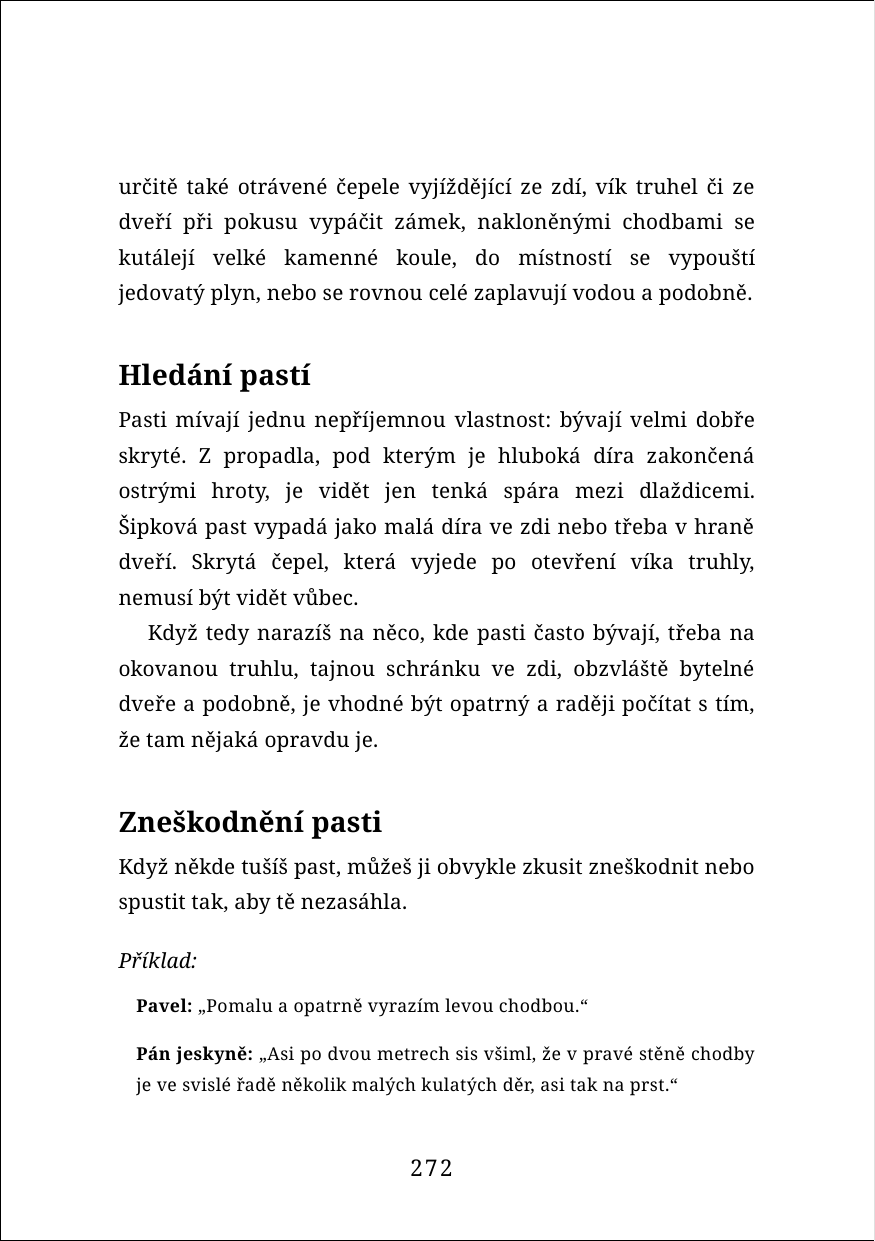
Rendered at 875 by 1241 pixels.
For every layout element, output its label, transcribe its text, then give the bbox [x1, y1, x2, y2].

text Pán jeskyně: „Asi po dvou metrech sis všiml, že v pravé stěně chodby je ve svislé řadě několik malých kulatých děr, asi tak na prst.“ [136, 1042, 756, 1096]
subtitle Zneškodnění pasti [118, 802, 756, 840]
text Pasti mívají jednu nepříjemnou vlastnost: bývají velmi dobře skryté. Z propadla, pod kterým je hluboká díra zakončená ostrými hroty, je vidět jen tenká spára mezi dlaždicemi. Šipková past vypadá jako malá díra ve zdi nebo třeba v hraně dveří. Skrytá čepel, která vyjede po otevření víka truhly, nemusí být vidět vůbec. Když tedy narazíš na něco, kde pasti často bývají, třeba na okovanou truhlu, tajnou schránku ve zdi, obzvláště bytelné dveře a podobně, je vhodné být opatrný a raději počítat s tím, že tam nějaká opravdu je. [118, 405, 756, 753]
subtitle Hledání pastí [118, 355, 756, 393]
text Když někde tušíš past, můžeš ji obvykle zkusit zneškodnit nebo spustit tak, aby tě nezasáhla. [118, 852, 756, 916]
text Pavel: „Pomalu a opatrně vyrazím levou chodbou.“ [136, 994, 756, 1018]
text Příklad: [118, 947, 756, 975]
text určitě také otrávené čepele vyjíždějící ze zdí, vík truhel či ze dveří při pokusu vypáčit zámek, nakloněnými chodbami se kutálejí velké kamenné koule, do místností se vypouští jedovatý plyn, nebo se rovnou celé zaplavují vodou a podobně. [118, 172, 756, 307]
